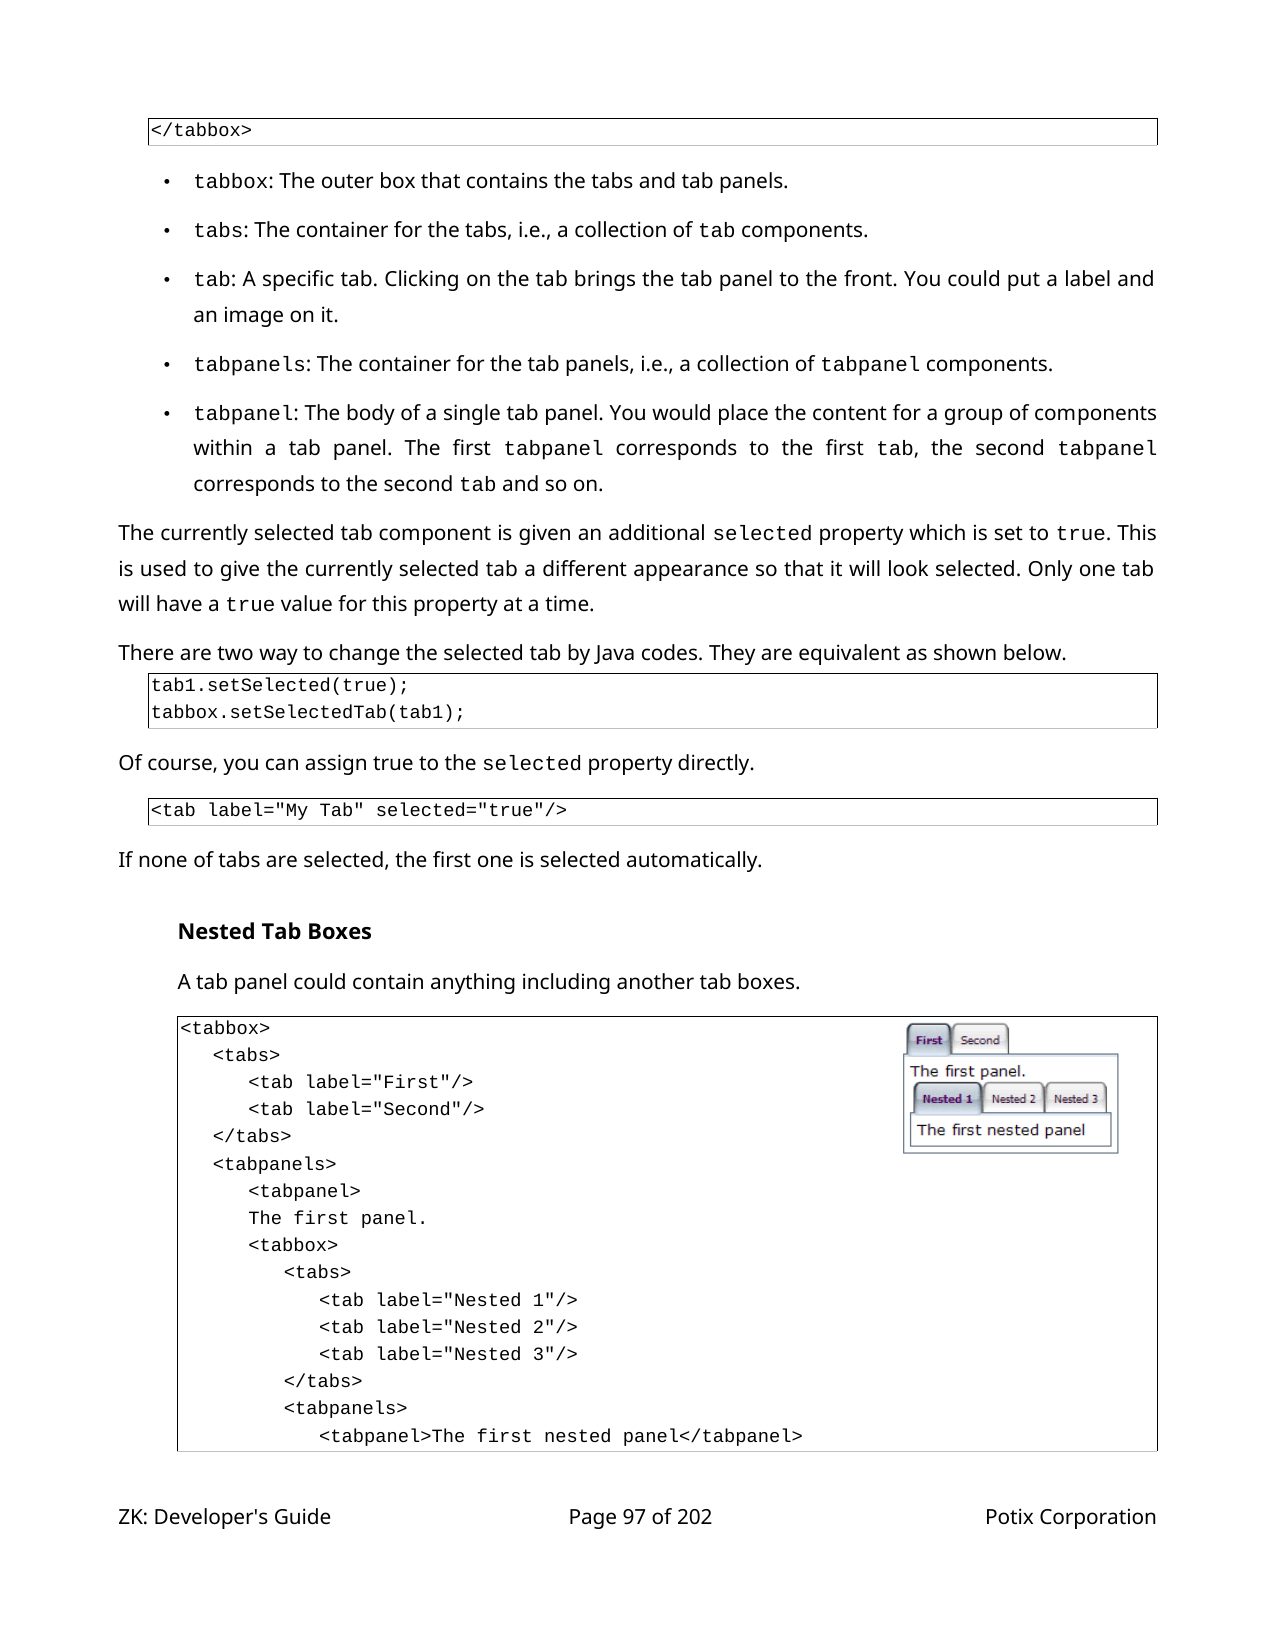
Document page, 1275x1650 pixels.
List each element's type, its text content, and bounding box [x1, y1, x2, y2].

text <tabs> [178, 1260, 1157, 1284]
text <tabpanels> [178, 1152, 1157, 1176]
text [1122, 1043, 1157, 1067]
text tabbox.setSelectedTab(tab1); [149, 700, 1157, 728]
text The first panel. [178, 1206, 1157, 1230]
list tab: A specific tab. Clicking on the tab brings the tab panel to the front. You could put a label and an image on it. [164, 264, 1157, 328]
text <tab label="Nested 2"/> [178, 1315, 1157, 1339]
text tab1.setSelected(true); [149, 674, 1157, 697]
text <tabbox> [178, 1017, 1157, 1040]
text [1122, 1097, 1157, 1121]
text If none of tabs are selected, the first one is selected automatically. [118, 845, 1157, 874]
text <tabbox> [178, 1233, 1157, 1257]
text <tabpanels> [178, 1396, 1157, 1421]
text A tab panel could contain anything including another tab boxes. [177, 967, 1157, 995]
list tabs: The container for the tabs, i.e., a collection of tab components. [164, 215, 1157, 244]
text <tabpanel>The first nested panel</tabpanel> [178, 1423, 1157, 1451]
text <tab label="Second"/> [178, 1097, 902, 1121]
subtitle Nested Tab Boxes [177, 916, 1157, 946]
text <tab label="My Tab" selected="true"/> [149, 799, 1157, 825]
text </tabs> [178, 1124, 902, 1149]
text <tabs> [178, 1043, 902, 1067]
text </tabbox> [149, 119, 1157, 145]
text <tabpanel> [178, 1179, 1157, 1203]
text [1122, 1070, 1157, 1094]
text <tab label="First"/> [178, 1070, 902, 1094]
text </tabs> [178, 1369, 1157, 1393]
text <tab label="Nested 1"/> [178, 1287, 1157, 1312]
list tabpanels: The container for the tab panels, i.e., a collection of tabpanel components. [164, 349, 1157, 377]
text The currently selected tab component is given an additional selected property which is set to true. This is used to give the currently selected tab a different appearance so that it will look selected. Only one tab will have a true value for this property at a time. [118, 518, 1157, 617]
text Of course, you can assign true to the selected property directly. [118, 748, 1157, 777]
list tabpanel: The body of a single tab panel. You would place the content for a group of components within a tab panel. The first tabpanel corresponds to the first tab, the second tabpanel corresponds to the second tab and so on. [164, 398, 1157, 497]
text <tab label="Nested 3"/> [178, 1342, 1157, 1366]
picture [902, 1019, 1122, 1156]
text [1122, 1124, 1157, 1149]
text There are two way to change the selected tab by Java codes. They are equivalent as shown below. [118, 638, 1157, 666]
list tabbox: The outer box that contains the tabs and tab panels. [164, 166, 1157, 194]
